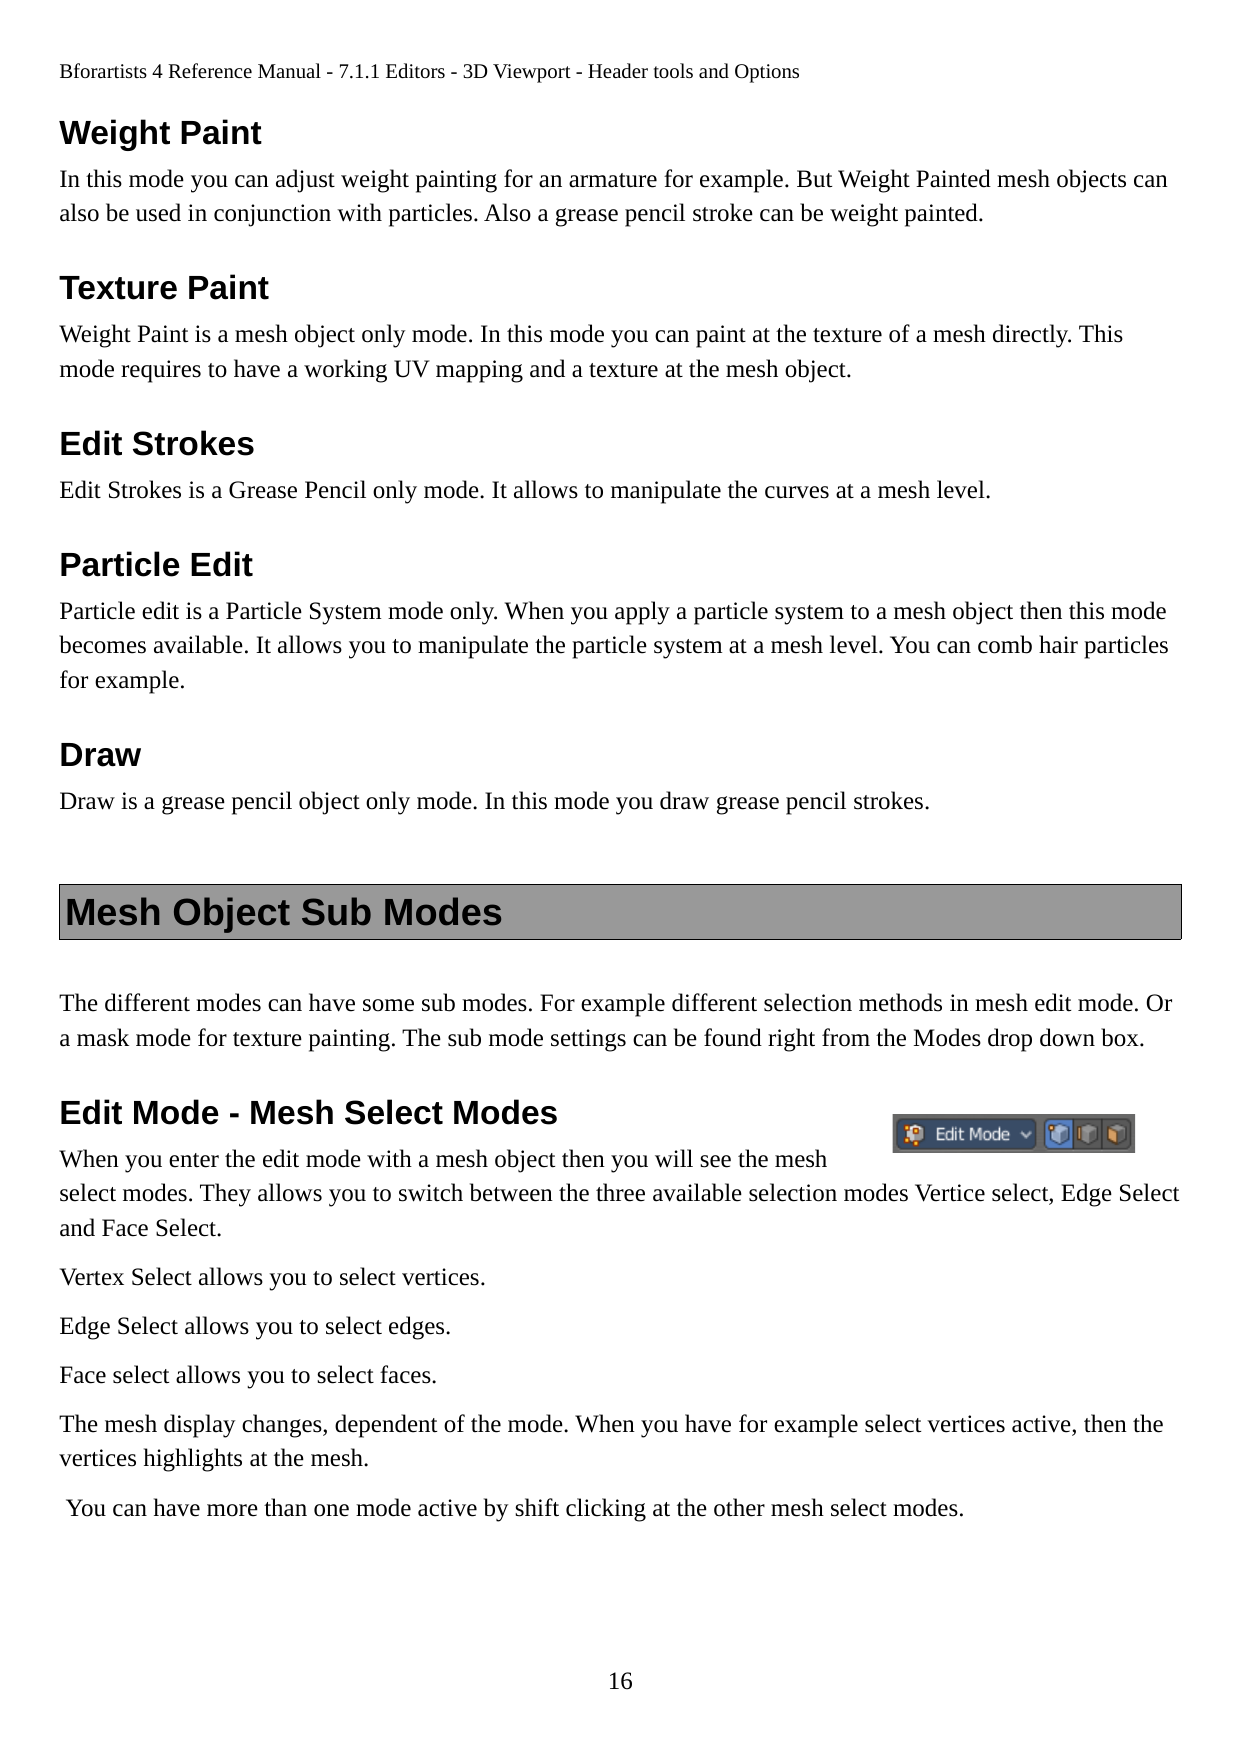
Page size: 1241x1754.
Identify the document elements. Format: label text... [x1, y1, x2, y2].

text Face select allows you to select faces. [59, 1360, 1181, 1389]
picture [892, 1114, 1136, 1153]
text Particle edit is a Particle System mode only. When you apply a particle system to a mesh object then this mode becomes available. It allows you to manipulate the particle system at a mesh level. You can comb hair particles for example. [59, 596, 1181, 693]
text Edit Strokes is a Grease Pencil only mode. It allows to manipulate the curves at a mesh level. [59, 475, 1181, 503]
text You can have more than one mode active by shift clicking at the other mesh select modes. [59, 1493, 1181, 1521]
subtitle Edit Strokes [59, 424, 1181, 462]
text The mesh display changes, dependent of the mode. When you have for example select vertices active, then the vertices highlights at the mesh. [59, 1409, 1181, 1472]
table_header Mesh Object Sub Modes [60, 885, 1181, 939]
text When you enter the edit mode with a mesh object then you will see the mesh select modes. They allows you to switch between the three available selection modes Vertice select, Edge Select and Face Select. [59, 1144, 1181, 1242]
text Draw is a grease pencil object only mode. In this mode you draw grease pencil strokes. [59, 786, 1181, 814]
subtitle Edit Mode - Mesh Select Modes [59, 1093, 1181, 1131]
text Edge Select allows you to select edges. [59, 1311, 1181, 1340]
subtitle Draw [59, 735, 1181, 773]
subtitle Particle Edit [59, 545, 1181, 583]
text Weight Paint is a mesh object only mode. In this mode you can paint at the texture of a mesh directly. This mode requires to have a working UV mapping and a texture at the mesh object. [59, 319, 1181, 382]
subtitle Weight Paint [59, 113, 1181, 151]
subtitle Texture Paint [59, 268, 1181, 307]
text Vertex Select allows you to select vertices. [59, 1262, 1181, 1291]
text In this mode you can adjust weight painting for an armature for example. But Weight Painted mesh objects can also be used in conjunction with particles. Also a grease pencil stroke can be weight painted. [59, 164, 1181, 227]
text The different modes can have some sub modes. For example different selection methods in mesh edit mode. Or a mask mode for texture painting. The sub mode settings can be found right from the Modes drop down box. [59, 988, 1181, 1052]
